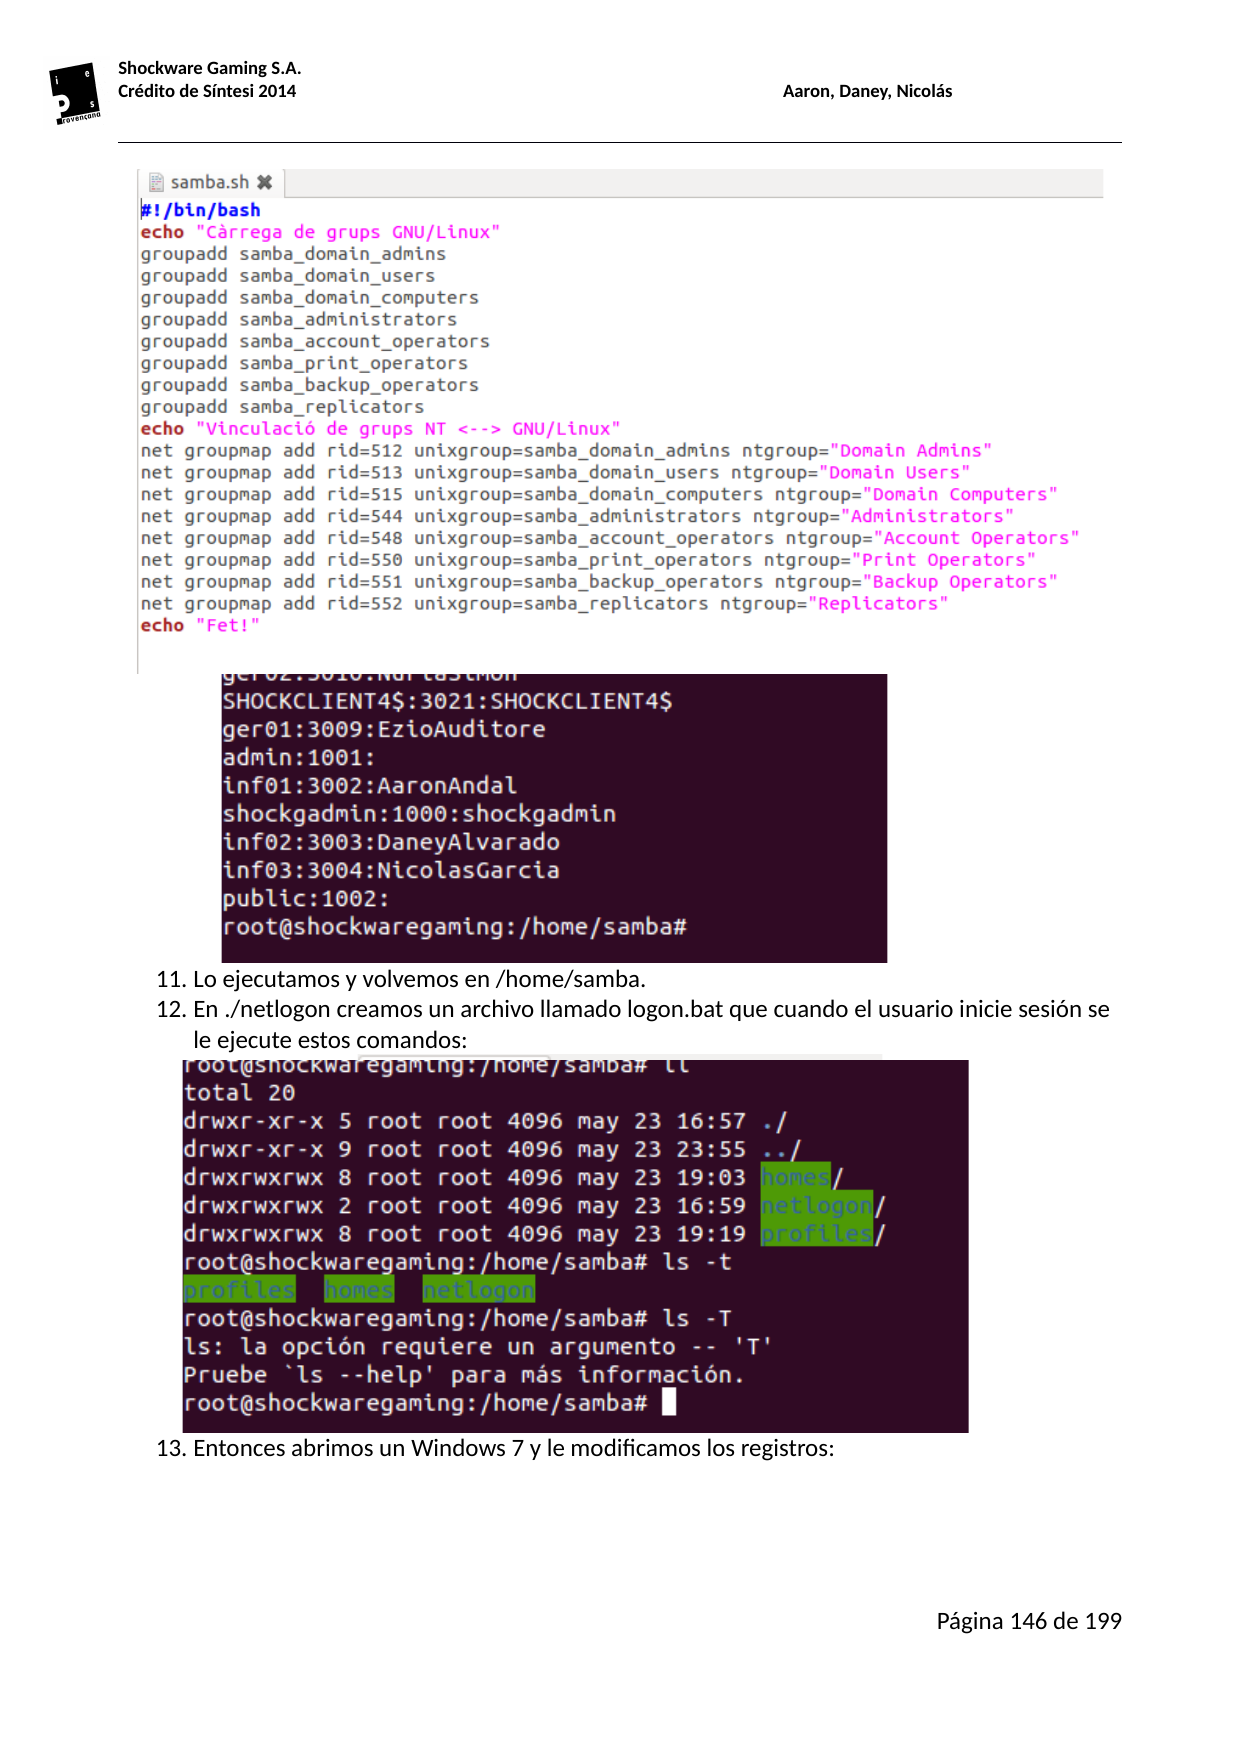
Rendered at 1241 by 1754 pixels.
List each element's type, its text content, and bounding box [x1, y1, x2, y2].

list Entonces abrimos un Windows 7 y le modificamos los registros: [156, 1433, 1122, 1463]
picture [43, 56, 110, 130]
picture [182, 1054, 969, 1433]
list Lo ejecutamos y volvemos en /home/samba. [156, 963, 1122, 993]
list En ./netlogon creamos un archivo llamado logon.bat que cuando el usuario inicie sesión se le ejecute estos comandos: [156, 993, 1122, 1054]
picture [136, 169, 1104, 963]
